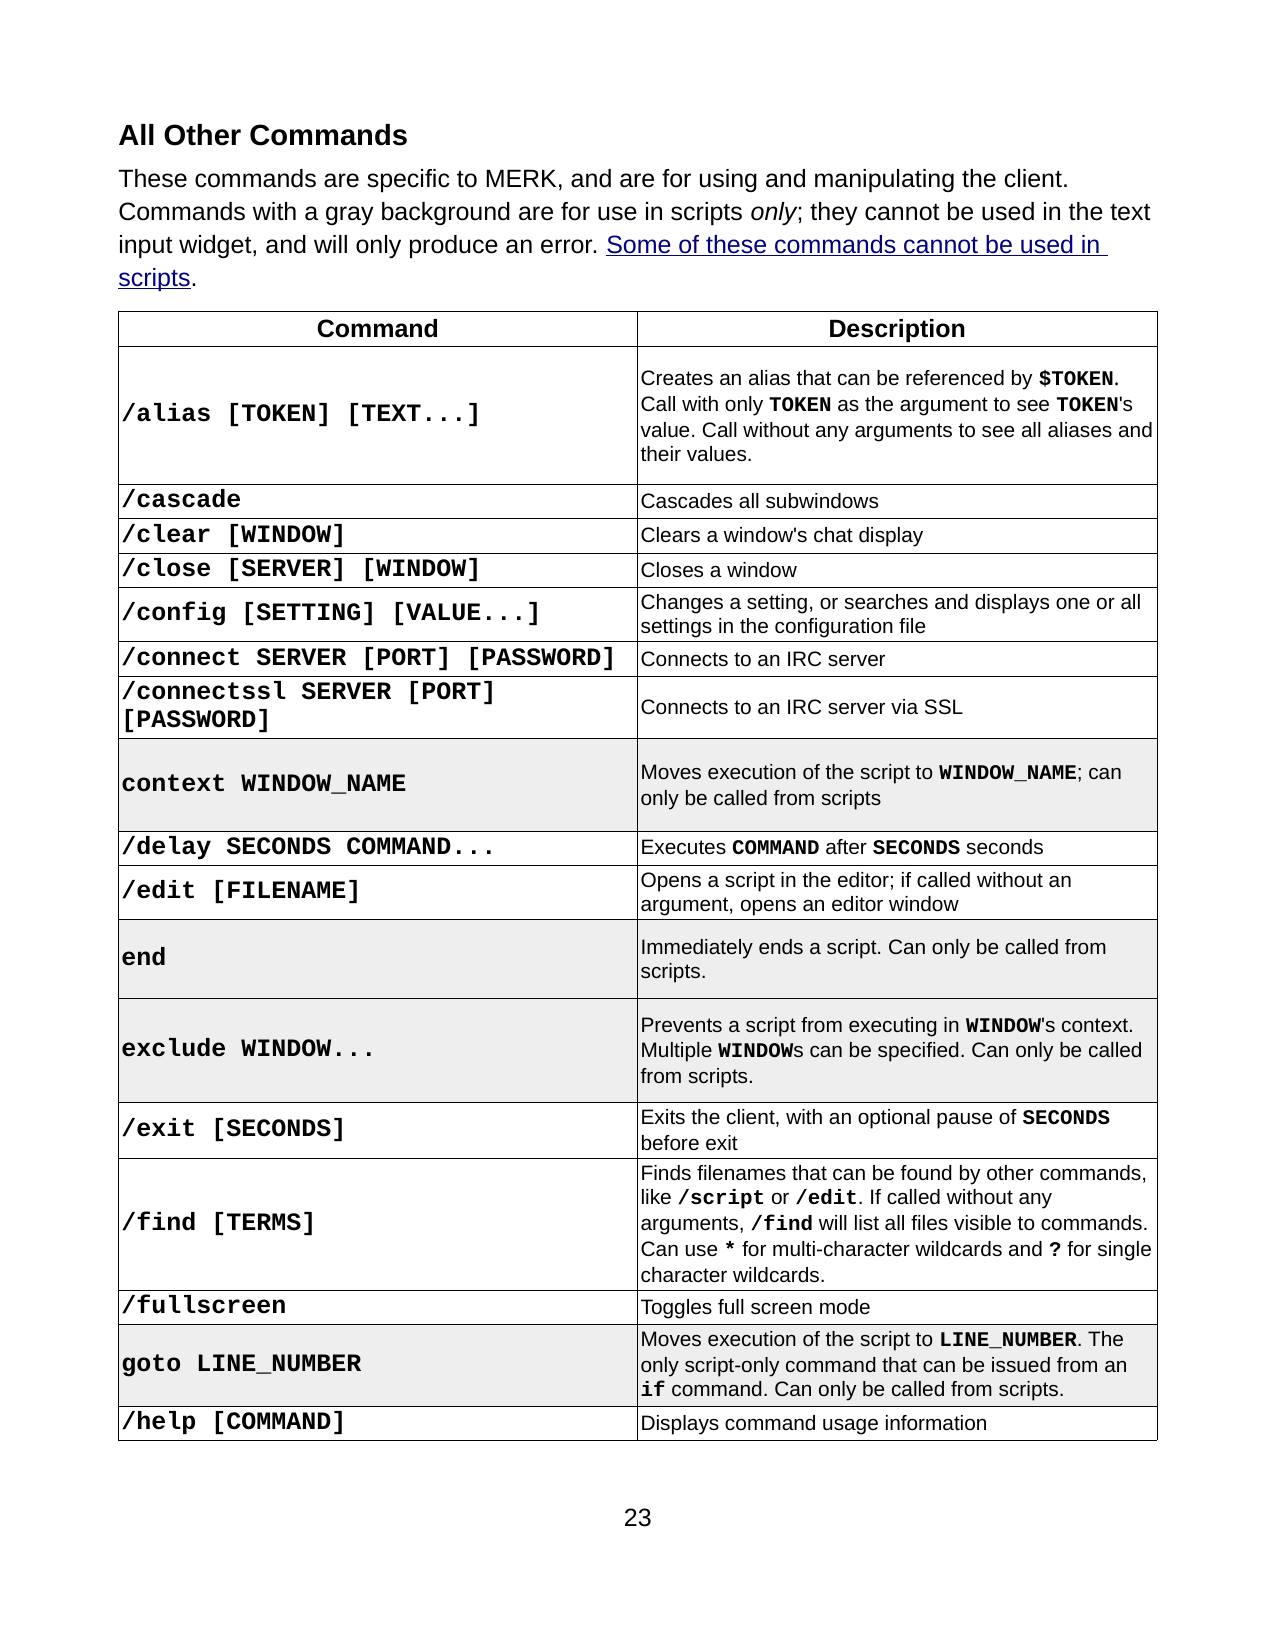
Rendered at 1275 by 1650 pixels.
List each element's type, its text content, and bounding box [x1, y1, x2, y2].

table_header Command [119, 312, 637, 346]
table_cell /alias [TOKEN] [TEXT...] [119, 347, 637, 483]
table_cell Opens a script in the editor; if called without an argument, opens an editor window [638, 866, 1157, 919]
table_cell exclude WINDOW... [119, 999, 637, 1102]
table_cell /cascade [119, 485, 637, 518]
table_cell /edit [FILENAME] [119, 866, 637, 919]
table_cell /exit [SECONDS] [119, 1103, 637, 1158]
table_cell Closes a window [638, 554, 1157, 587]
table_cell /clear [WINDOW] [119, 519, 637, 552]
table_cell end [119, 920, 637, 998]
table_cell /close [SERVER] [WINDOW] [119, 554, 637, 587]
table_cell goto LINE_NUMBER [119, 1325, 637, 1406]
table_cell /find [TERMS] [119, 1159, 637, 1289]
table_cell Moves execution of the script to LINE_NUMBER. The only script-only command that can be issued from an if command. Can only be called from scripts. [638, 1325, 1157, 1406]
table_cell Exits the client, with an optional pause of SECONDS before exit [638, 1103, 1157, 1158]
table_cell /connectssl SERVER [PORT] [PASSWORD] [119, 677, 637, 738]
table_cell Moves execution of the script to WINDOW_NAME; can only be called from scripts [638, 739, 1157, 831]
table_cell Executes COMMAND after SECONDS seconds [638, 832, 1157, 865]
table_cell Prevents a script from executing in WINDOW's context. Multiple WINDOWs can be specified. Can only be called from scripts. [638, 999, 1157, 1102]
table_cell Toggles full screen mode [638, 1291, 1157, 1324]
table_cell context WINDOW_NAME [119, 739, 637, 831]
subtitle All Other Commands [118, 118, 1157, 152]
table_cell Displays command usage information [638, 1407, 1157, 1440]
text These commands are specific to MERK, and are for using and manipulating the client. Commands with a gray background are for use in scripts only; they cannot be used in the text input widget, and will only produce an error. Some of these commands cannot be used in scripts. [118, 164, 1157, 292]
table_cell Finds filenames that can be found by other commands, like /script or /edit. If called without any arguments, /find will list all files visible to commands. Can use * for multi-character wildcards and ? for single character wildcards. [638, 1159, 1157, 1289]
table_cell /delay SECONDS COMMAND... [119, 832, 637, 865]
table_cell Immediately ends a script. Can only be called from scripts. [638, 920, 1157, 998]
table_cell Creates an alias that can be referenced by $TOKEN. Call with only TOKEN as the argument to see TOKEN's value. Call without any arguments to see all aliases and their values. [638, 347, 1157, 483]
table_cell /fullscreen [119, 1291, 637, 1324]
table_header Description [638, 312, 1157, 346]
table_cell /config [SETTING] [VALUE...] [119, 588, 637, 641]
table_cell Cascades all subwindows [638, 485, 1157, 518]
table_cell /connect SERVER [PORT] [PASSWORD] [119, 642, 637, 676]
table_cell Connects to an IRC server via SSL [638, 677, 1157, 738]
table_cell /help [COMMAND] [119, 1407, 637, 1440]
table_cell Connects to an IRC server [638, 642, 1157, 676]
table_cell Clears a window's chat display [638, 519, 1157, 552]
table_cell Changes a setting, or searches and displays one or all settings in the configuration file [638, 588, 1157, 641]
